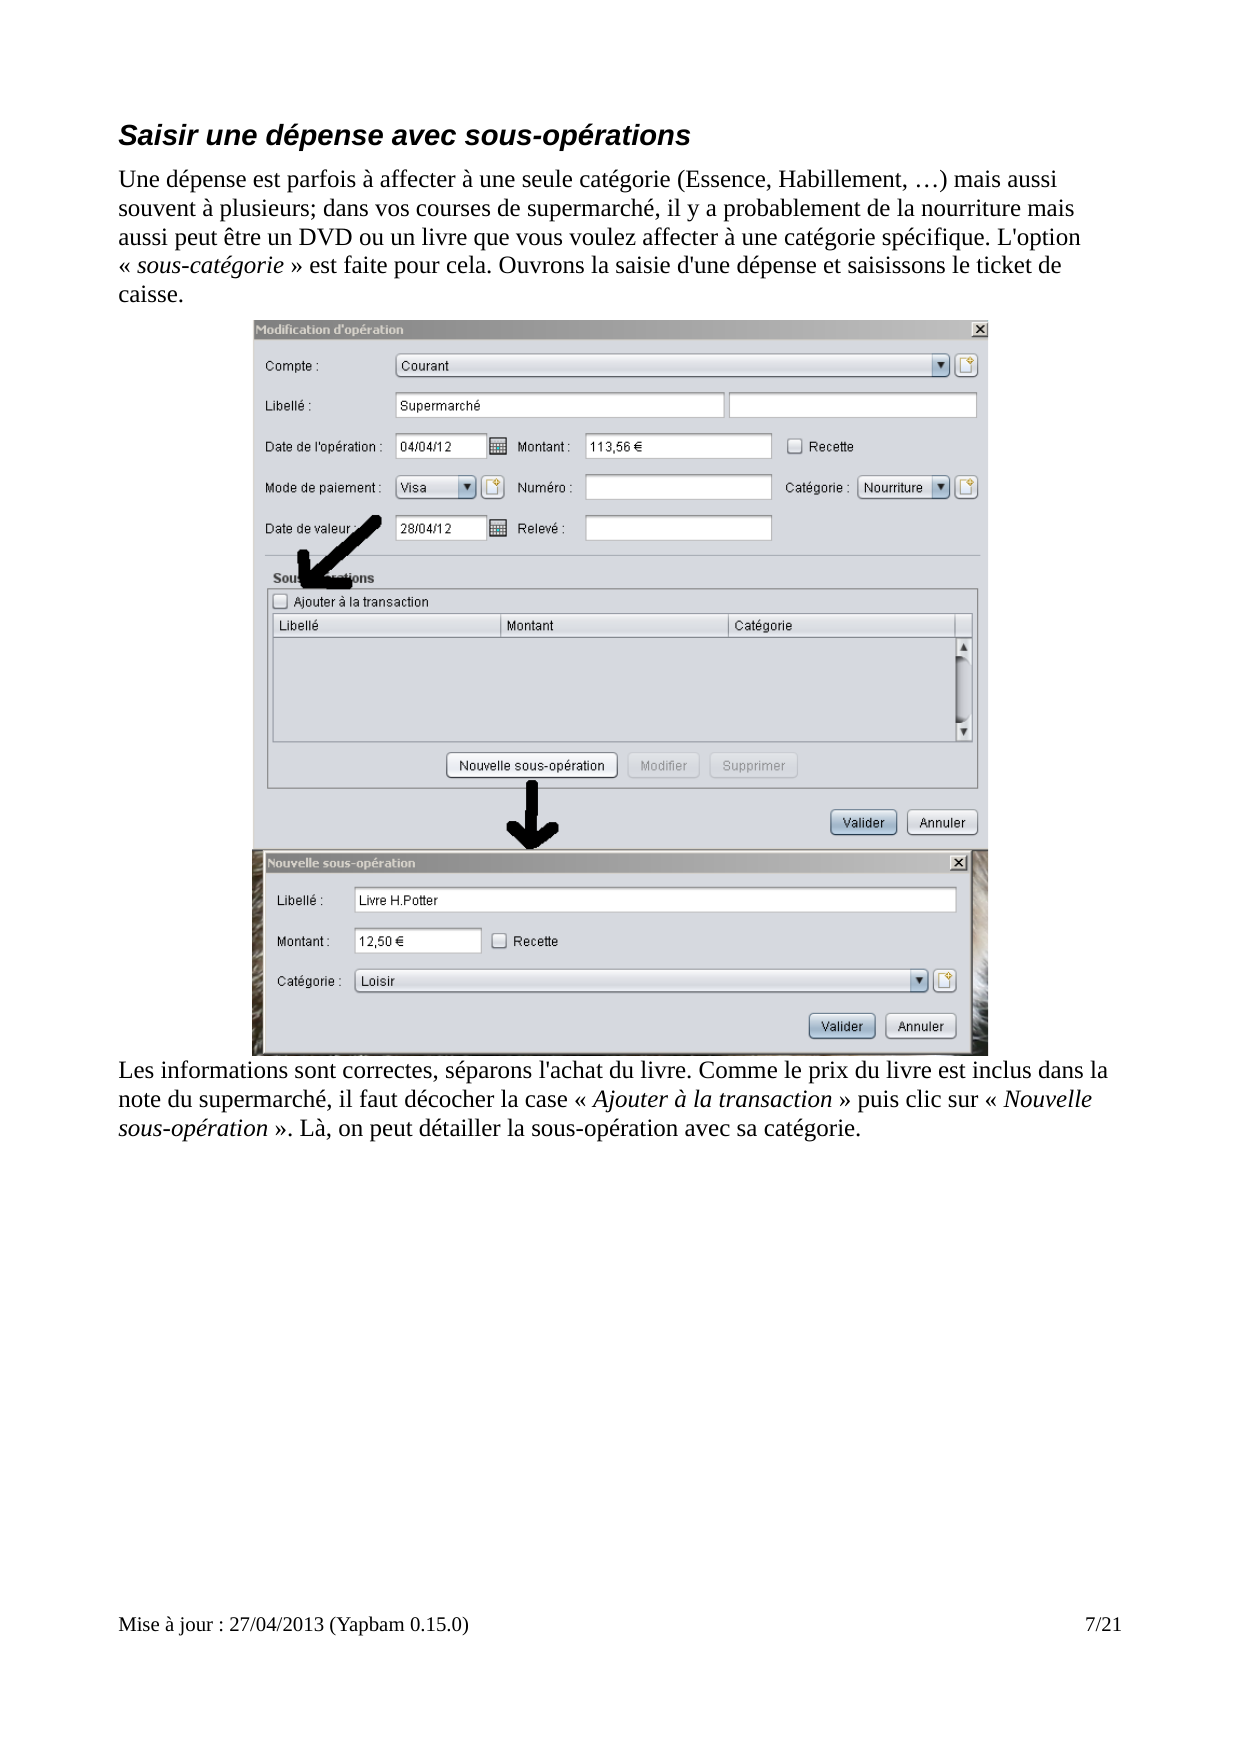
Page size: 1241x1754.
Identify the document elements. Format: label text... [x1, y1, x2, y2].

text Une dépense est parfois à affecter à une seule catégorie (Essence, Habillement, …) mais aussi souvent à plusieurs; dans vos courses de supermarché, il y a probablement de la nourriture mais aussi peut être un DVD ou un livre que vous voulez affecter à une catégorie spécifique. L'option « sous-catégorie » est faite pour cela. Ouvrons la saisie d'une dépense et saisissons le ticket de caisse. [118, 164, 1122, 308]
picture [252, 320, 989, 1056]
text Les informations sont correctes, séparons l'achat du livre. Comme le prix du livre est inclus dans la note du supermarché, il faut décocher la case « Ajouter à la transaction » puis clic sur « Nouvelle sous-opération ». Là, on peut détailler la sous-opération avec sa catégorie. [118, 320, 1122, 1142]
subtitle Saisir une dépense avec sous-opérations [118, 118, 1122, 152]
